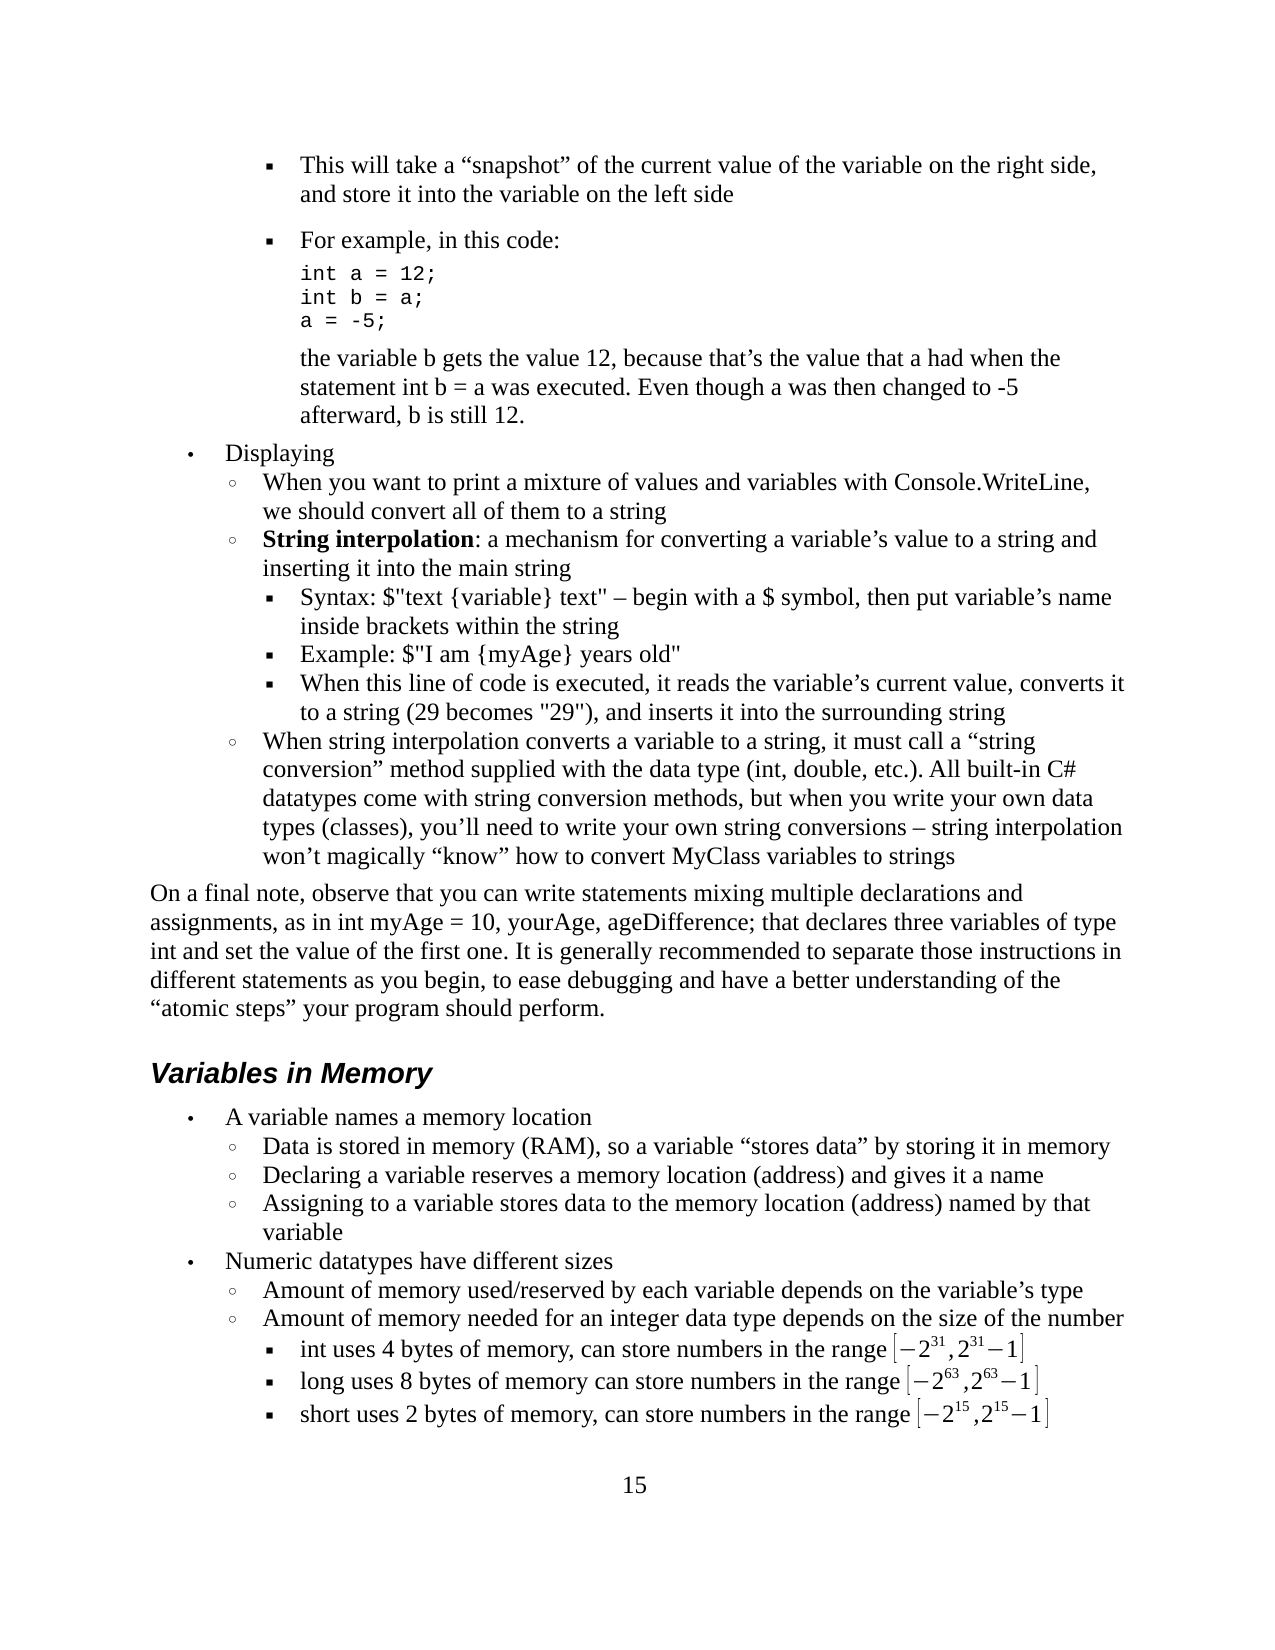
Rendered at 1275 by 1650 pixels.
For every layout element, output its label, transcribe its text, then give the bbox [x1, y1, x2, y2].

list A variable names a memory location [187, 1102, 1125, 1131]
list Data is stored in memory (RAM), so a variable “stores data” by storing it in memory [225, 1131, 1125, 1160]
list Numeric datatypes have different sizes [187, 1246, 1125, 1275]
list This will take a “snapshot” of the current value of the variable on the right side, and store it into the variable on the left side [262, 150, 1125, 207]
list Declaring a variable reserves a memory location (address) and gives it a name [225, 1160, 1125, 1188]
list long uses 8 bytes of memory can store numbers in the range [262, 1364, 1125, 1397]
list Syntax: $"text {variable} text" – begin with a $ symbol, then put variable’s name inside brackets within the string [262, 582, 1125, 639]
list Amount of memory used/reserved by each variable depends on the variable’s type [225, 1275, 1125, 1303]
list a = -5; [262, 310, 1125, 334]
subtitle Variables in Memory [150, 1056, 1125, 1090]
list String interpolation: a mechanism for converting a variable’s value to a string and inserting it into the main string [225, 524, 1125, 582]
text On a final note, observe that you can write statements mixing multiple declarations and assignments, as in int myAge = 10, yourAge, ageDifference; that declares three variables of type int and set the value of the first one. It is generally recommended to separate those instructions in different statements as you begin, to ease debugging and have a better understanding of the “atomic steps” your program should perform. [150, 878, 1125, 1022]
list short uses 2 bytes of memory, can store numbers in the range [262, 1397, 1125, 1429]
list For example, in this code: [262, 225, 1125, 254]
list int uses 4 bytes of memory, can store numbers in the range [262, 1332, 1125, 1364]
list Amount of memory needed for an integer data type depends on the size of the number [225, 1303, 1125, 1332]
list Displaying [187, 438, 1125, 467]
list Assigning to a variable stores data to the memory location (address) named by that variable [225, 1188, 1125, 1246]
list Example: $"I am {myAge} years old" [262, 639, 1125, 668]
list int b = a; [262, 287, 1125, 310]
list When this line of code is executed, it reads the variable’s current value, converts it to a string (29 becomes "29"), and inserts it into the surrounding string [262, 668, 1125, 726]
list When you want to print a mixture of values and variables with Console.WriteLine, we should convert all of them to a string [225, 467, 1125, 524]
list When string interpolation converts a variable to a string, it must call a “string conversion” method supplied with the data type (int, double, etc.). All built-in C# datatypes come with string conversion methods, but when you write your own data types (classes), you’ll need to write your own string conversions – string interpolation won’t magically “know” how to convert MyClass variables to strings [225, 726, 1125, 869]
list int a = 12; [262, 263, 1125, 287]
list the variable b gets the value 12, because that’s the value that a had when the statement int b = a was executed. Even though a was then changed to -5 afterward, b is still 12. [262, 343, 1125, 429]
